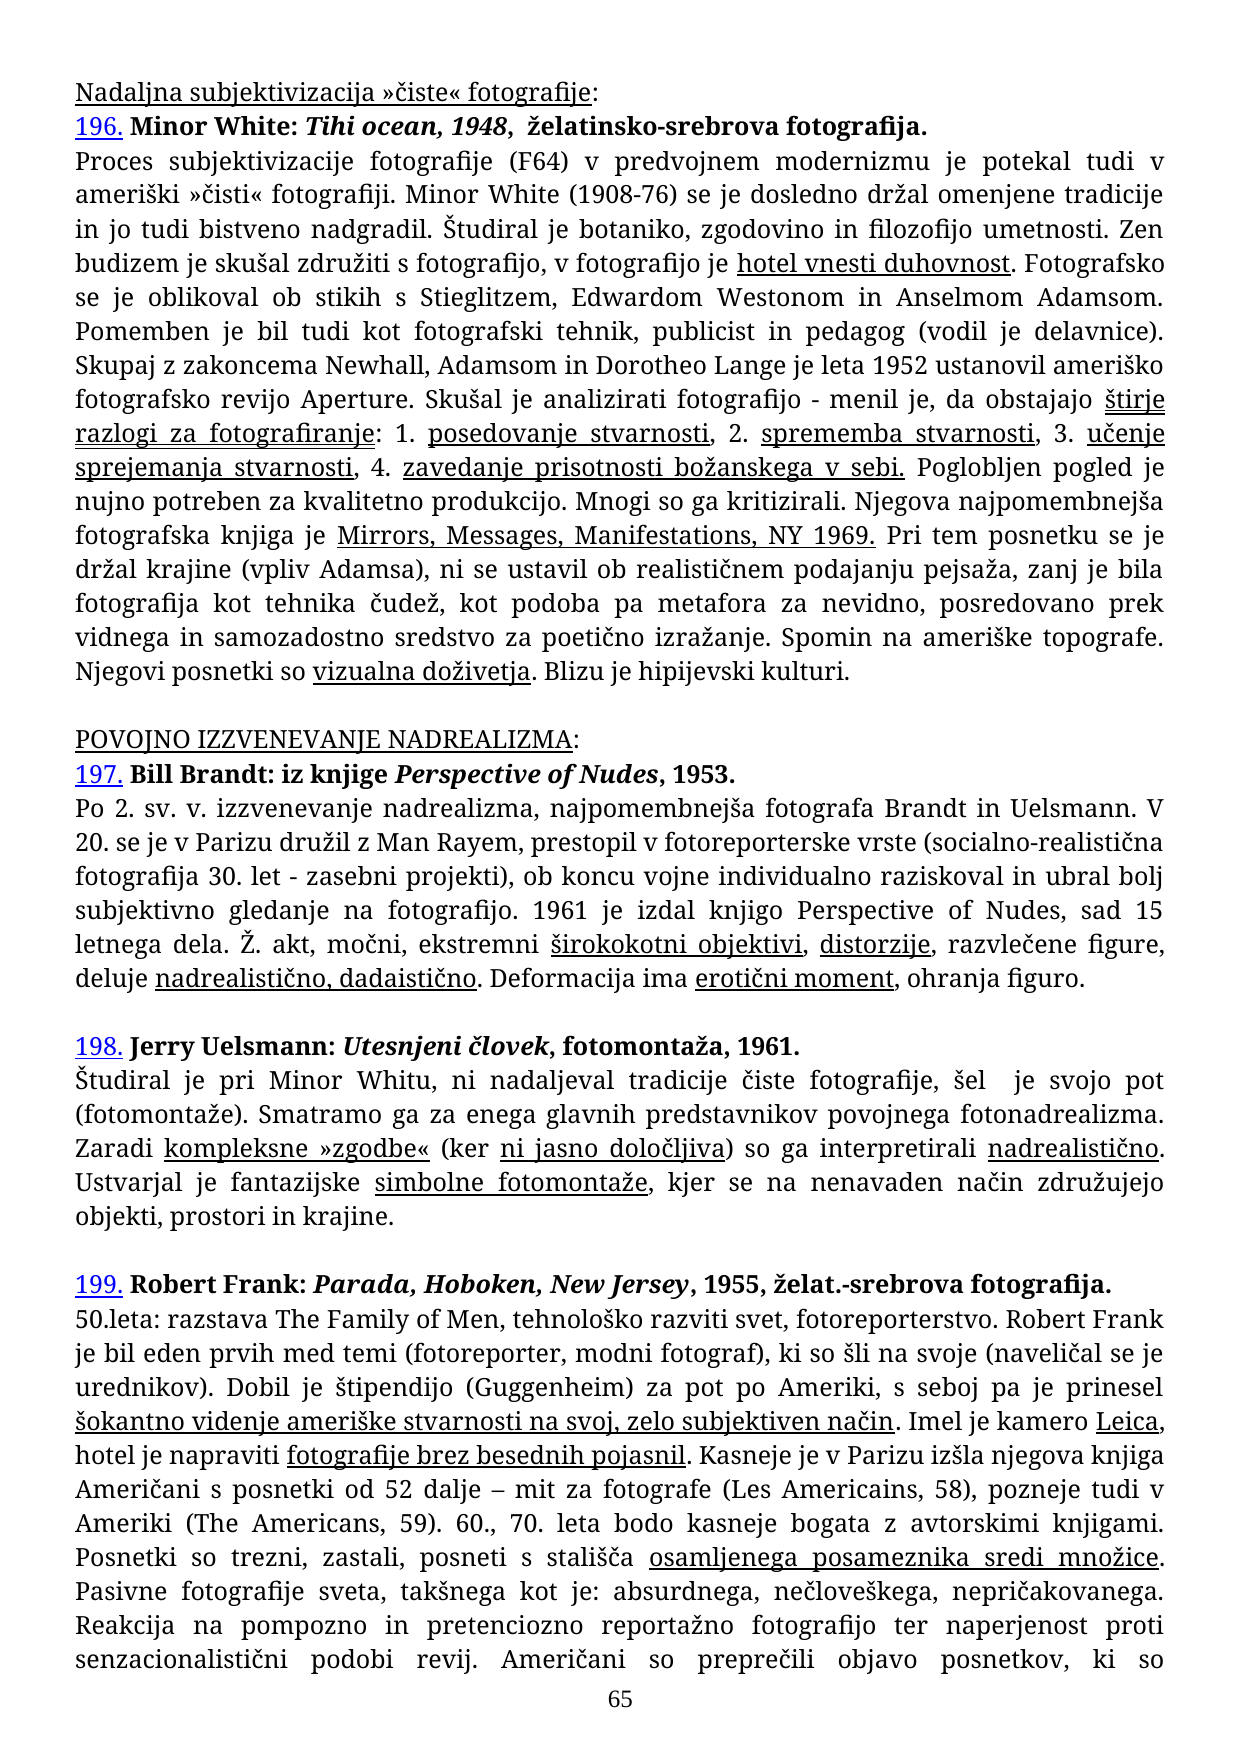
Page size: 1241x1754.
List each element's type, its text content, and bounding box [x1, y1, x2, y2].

text 198. Jerry Uelsmann: Utesnjeni človek, fotomontaža, 1961. [75, 1029, 1165, 1063]
text 50.leta: razstava The Family of Men, tehnološko razviti svet, fotoreporterstvo. Robert Frank je bil eden prvih med temi (fotoreporter, modni fotograf), ki so šli na svoje (naveličal se je urednikov). Dobil je štipendijo (Guggenheim) za pot po Ameriki, s seboj pa je prinesel šokantno videnje ameriške stvarnosti na svoj, zelo subjektiven način. Imel je kamero Leica, hotel je napraviti fotografije brez besednih pojasnil. Kasneje je v Parizu izšla njegova knjiga Američani s posnetki od 52 dalje – mit za fotografe (Les Americains, 58), pozneje tudi v Ameriki (The Americans, 59). 60., 70. leta bodo kasneje bogata z avtorskimi knjigami. Posnetki so trezni, zastali, posneti s stališča osamljenega posameznika sredi množice. Pasivne fotografije sveta, takšnega kot je: absurdnega, nečloveškega, nepričakovanega. Reakcija na pompozno in pretenciozno reportažno fotografijo ter naperjenost proti senzacionalistični podobi revij. Američani so preprečili objavo posnetkov, ki so [75, 1301, 1165, 1676]
text 197. Bill Brandt: iz knjige Perspective of Nudes, 1953. [75, 756, 1165, 790]
text Študiral je pri Minor Whitu, ni nadaljeval tradicije čiste fotografije, šel je svojo pot (fotomontaže). Smatramo ga za enega glavnih predstavnikov povojnega fotonadrealizma. Zaradi kompleksne »zgodbe« (ker ni jasno določljiva) so ga interpretirali nadrealistično. Ustvarjal je fantazijske simbolne fotomontaže, kjer se na nenavaden način združujejo objekti, prostori in krajine. [75, 1063, 1165, 1233]
text Nadaljna subjektivizacija »čiste« fotografije: [75, 75, 1165, 109]
text 199. Robert Frank: Parada, Hoboken, New Jersey, 1955, želat.-srebrova fotografija. [75, 1267, 1165, 1301]
text POVOJNO IZZVENEVANJE NADREALIZMA: [75, 722, 1165, 756]
text 196. Minor White: Tihi ocean, 1948, želatinsko-srebrova fotografija. [75, 109, 1165, 143]
text Po 2. sv. v. izzvenevanje nadrealizma, najpomembnejša fotografa Brandt in Uelsmann. V 20. se je v Parizu družil z Man Rayem, prestopil v fotoreporterske vrste (socialno-realistična fotografija 30. let - zasebni projekti), ob koncu vojne individualno raziskoval in ubral bolj subjektivno gledanje na fotografijo. 1961 je izdal knjigo Perspective of Nudes, sad 15 letnega dela. Ž. akt, močni, ekstremni širokokotni objektivi, distorzije, razvlečene figure, deluje nadrealistično, dadaistično. Deformacija ima erotični moment, ohranja figuro. [75, 790, 1165, 995]
text Proces subjektivizacije fotografije (F64) v predvojnem modernizmu je potekal tudi v ameriški »čisti« fotografiji. Minor White (1908-76) se je dosledno držal omenjene tradicije in jo tudi bistveno nadgradil. Študiral je botaniko, zgodovino in filozofijo umetnosti. Zen budizem je skušal združiti s fotografijo, v fotografijo je hotel vnesti duhovnost. Fotografsko se je oblikoval ob stikih s Stieglitzem, Edwardom Westonom in Anselmom Adamsom. Pomemben je bil tudi kot fotografski tehnik, publicist in pedagog (vodil je delavnice). Skupaj z zakoncema Newhall, Adamsom in Dorotheo Lange je leta 1952 ustanovil ameriško fotografsko revijo Aperture. Skušal je analizirati fotografijo - menil je, da obstajajo štirje razlogi za fotografiranje: 1. posedovanje stvarnosti, 2. sprememba stvarnosti, 3. učenje sprejemanja stvarnosti, 4. zavedanje prisotnosti božanskega v sebi. Poglobljen pogled je nujno potreben za kvalitetno produkcijo. Mnogi so ga kritizirali. Njegova najpomembnejša fotografska knjiga je Mirrors, Messages, Manifestations, NY 1969. Pri tem posnetku se je držal krajine (vpliv Adamsa), ni se ustavil ob realističnem podajanju pejsaža, zanj je bila fotografija kot tehnika čudež, kot podoba pa metafora za nevidno, posredovano prek vidnega in samozadostno sredstvo za poetično izražanje. Spomin na ameriške topografe. Njegovi posnetki so vizualna doživetja. Blizu je hipijevski kulturi. [75, 143, 1165, 688]
